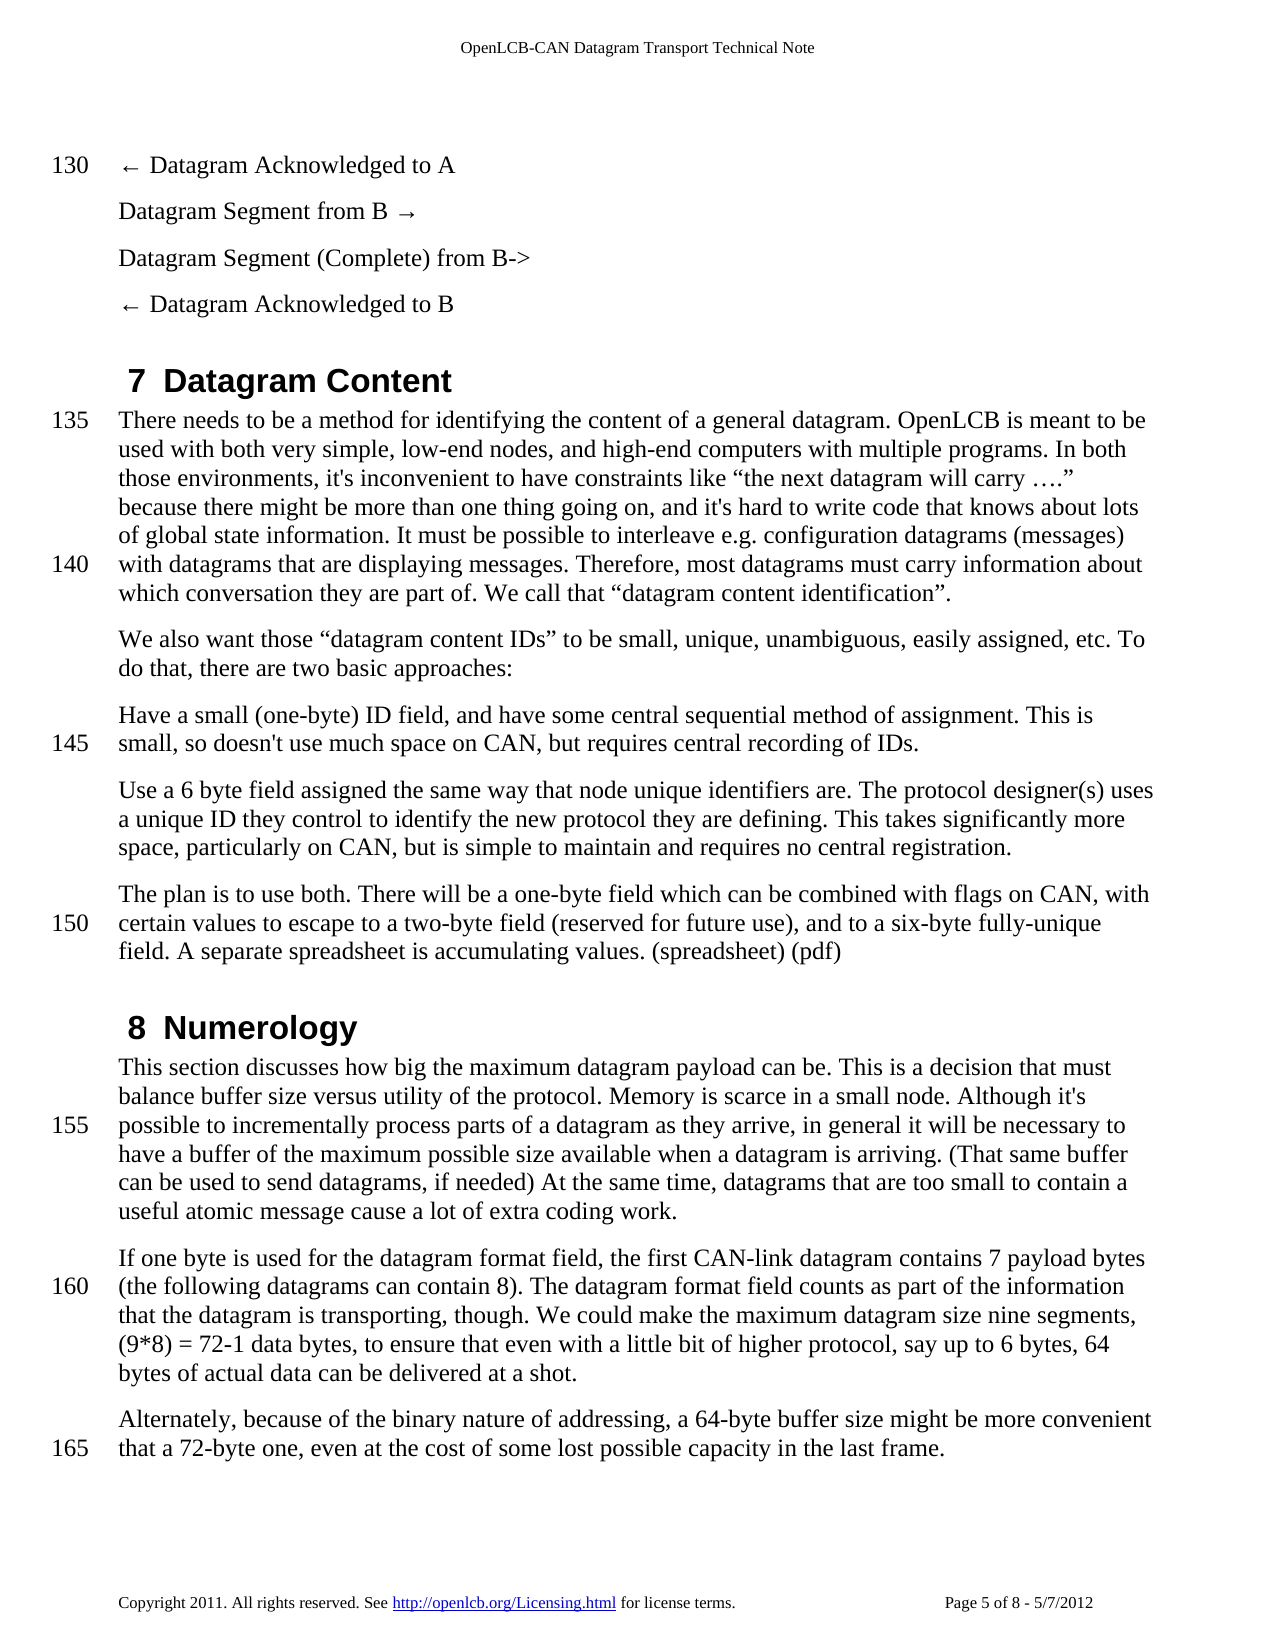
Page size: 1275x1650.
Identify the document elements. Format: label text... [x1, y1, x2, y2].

text ← Datagram Acknowledged to B [118, 289, 1157, 318]
subtitle Datagram Content [118, 361, 1157, 399]
text There needs to be a method for identifying the content of a general datagram. OpenLCB is meant to be used with both very simple, low-end nodes, and high-end computers with multiple programs. In both those environments, it's inconvenient to have constraints like “the next datagram will carry ….” because there might be more than one thing going on, and it's hard to write code that knows about lots of global state information. It must be possible to interleave e.g. configuration datagrams (messages) with datagrams that are displaying messages. Therefore, most datagrams must carry information about which conversation they are part of. We call that “datagram content identification”. [118, 406, 1157, 607]
subtitle Numerology [118, 1008, 1157, 1046]
text Have a small (one-byte) ID field, and have some central sequential method of assignment. This is small, so doesn't use much space on CAN, but requires central recording of IDs. [118, 700, 1157, 757]
text Use a 6 byte field assigned the same way that node unique identifiers are. The protocol designer(s) uses a unique ID they control to identify the new protocol they are defining. This takes significantly more space, particularly on CAN, but is simple to maintain and requires no central registration. [118, 775, 1157, 861]
text We also want those “datagram content IDs” to be small, unique, unambiguous, easily assigned, etc. To do that, there are two basic approaches: [118, 624, 1157, 682]
text ← Datagram Acknowledged to A [118, 150, 1157, 179]
text Datagram Segment from B → [118, 196, 1157, 225]
text If one byte is used for the datagram format field, the first CAN-link datagram contains 7 payload bytes (the following datagrams can contain 8). The datagram format field counts as part of the information that the datagram is transporting, though. We could make the maximum datagram size nine segments, (9*8) = 72-1 data bytes, to ensure that even with a little bit of higher protocol, say up to 6 bytes, 64 bytes of actual data can be delivered at a shot. [118, 1243, 1157, 1386]
text Alternately, because of the binary nature of addressing, a 64-byte buffer size might be more convenient that a 72-byte one, even at the cost of some lost possible capacity in the last frame. [118, 1404, 1157, 1462]
text Datagram Segment (Complete) from B-> [118, 243, 1157, 272]
text This section discusses how big the maximum datagram payload can be. This is a decision that must balance buffer size versus utility of the protocol. Memory is scarce in a small node. Although it's possible to incrementally process parts of a datagram as they arrive, in general it will be necessary to have a buffer of the maximum possible size available when a datagram is arriving. (That same buffer can be used to send datagrams, if needed) At the same time, datagrams that are too small to contain a useful atomic message cause a lot of extra coding work. [118, 1052, 1157, 1225]
text The plan is to use both. There will be a one-byte field which can be combined with flags on CAN, with certain values to escape to a two-byte field (reserved for future use), and to a six-byte fully-unique field. A separate spreadsheet is accumulating values. (spreadsheet) (pdf) [118, 879, 1157, 965]
